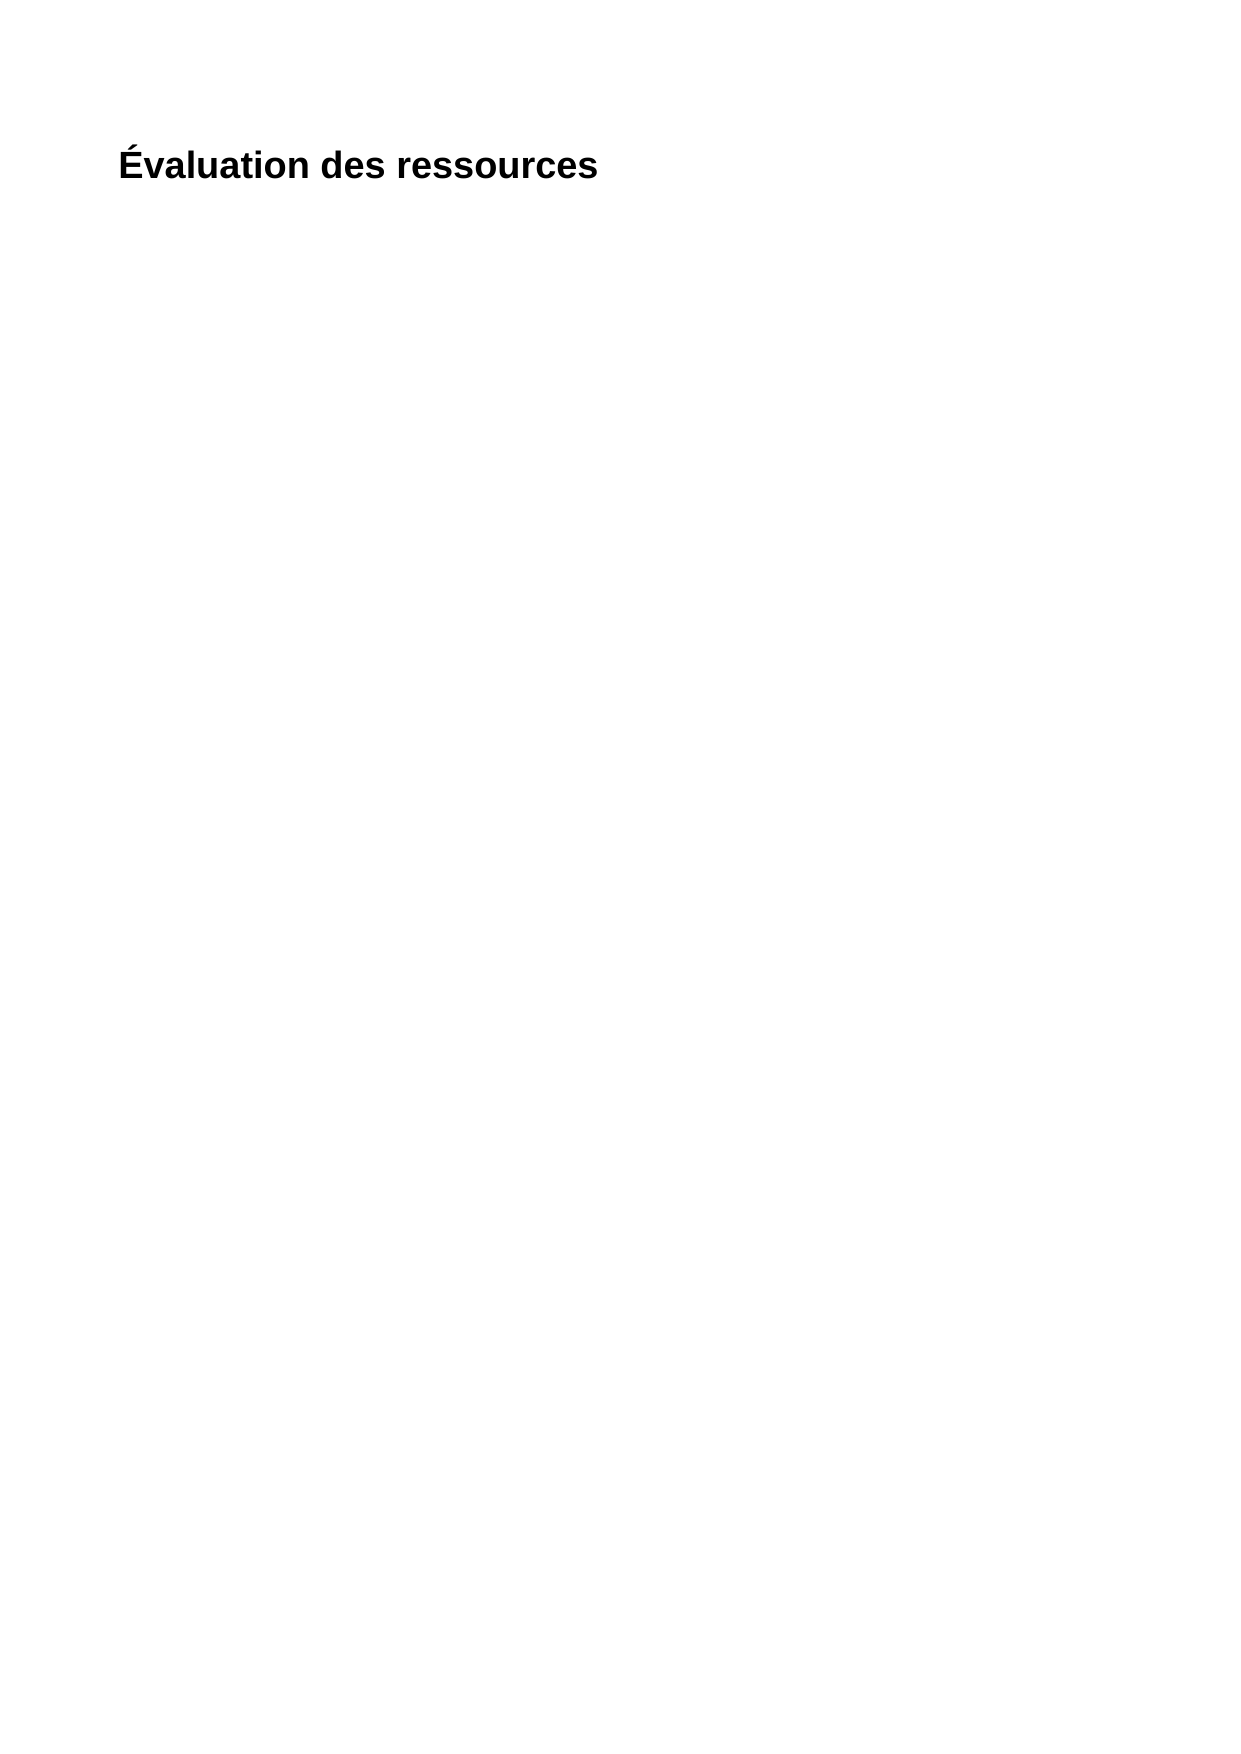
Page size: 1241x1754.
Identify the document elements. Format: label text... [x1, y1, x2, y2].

subtitle Évaluation des ressources [118, 143, 1122, 187]
